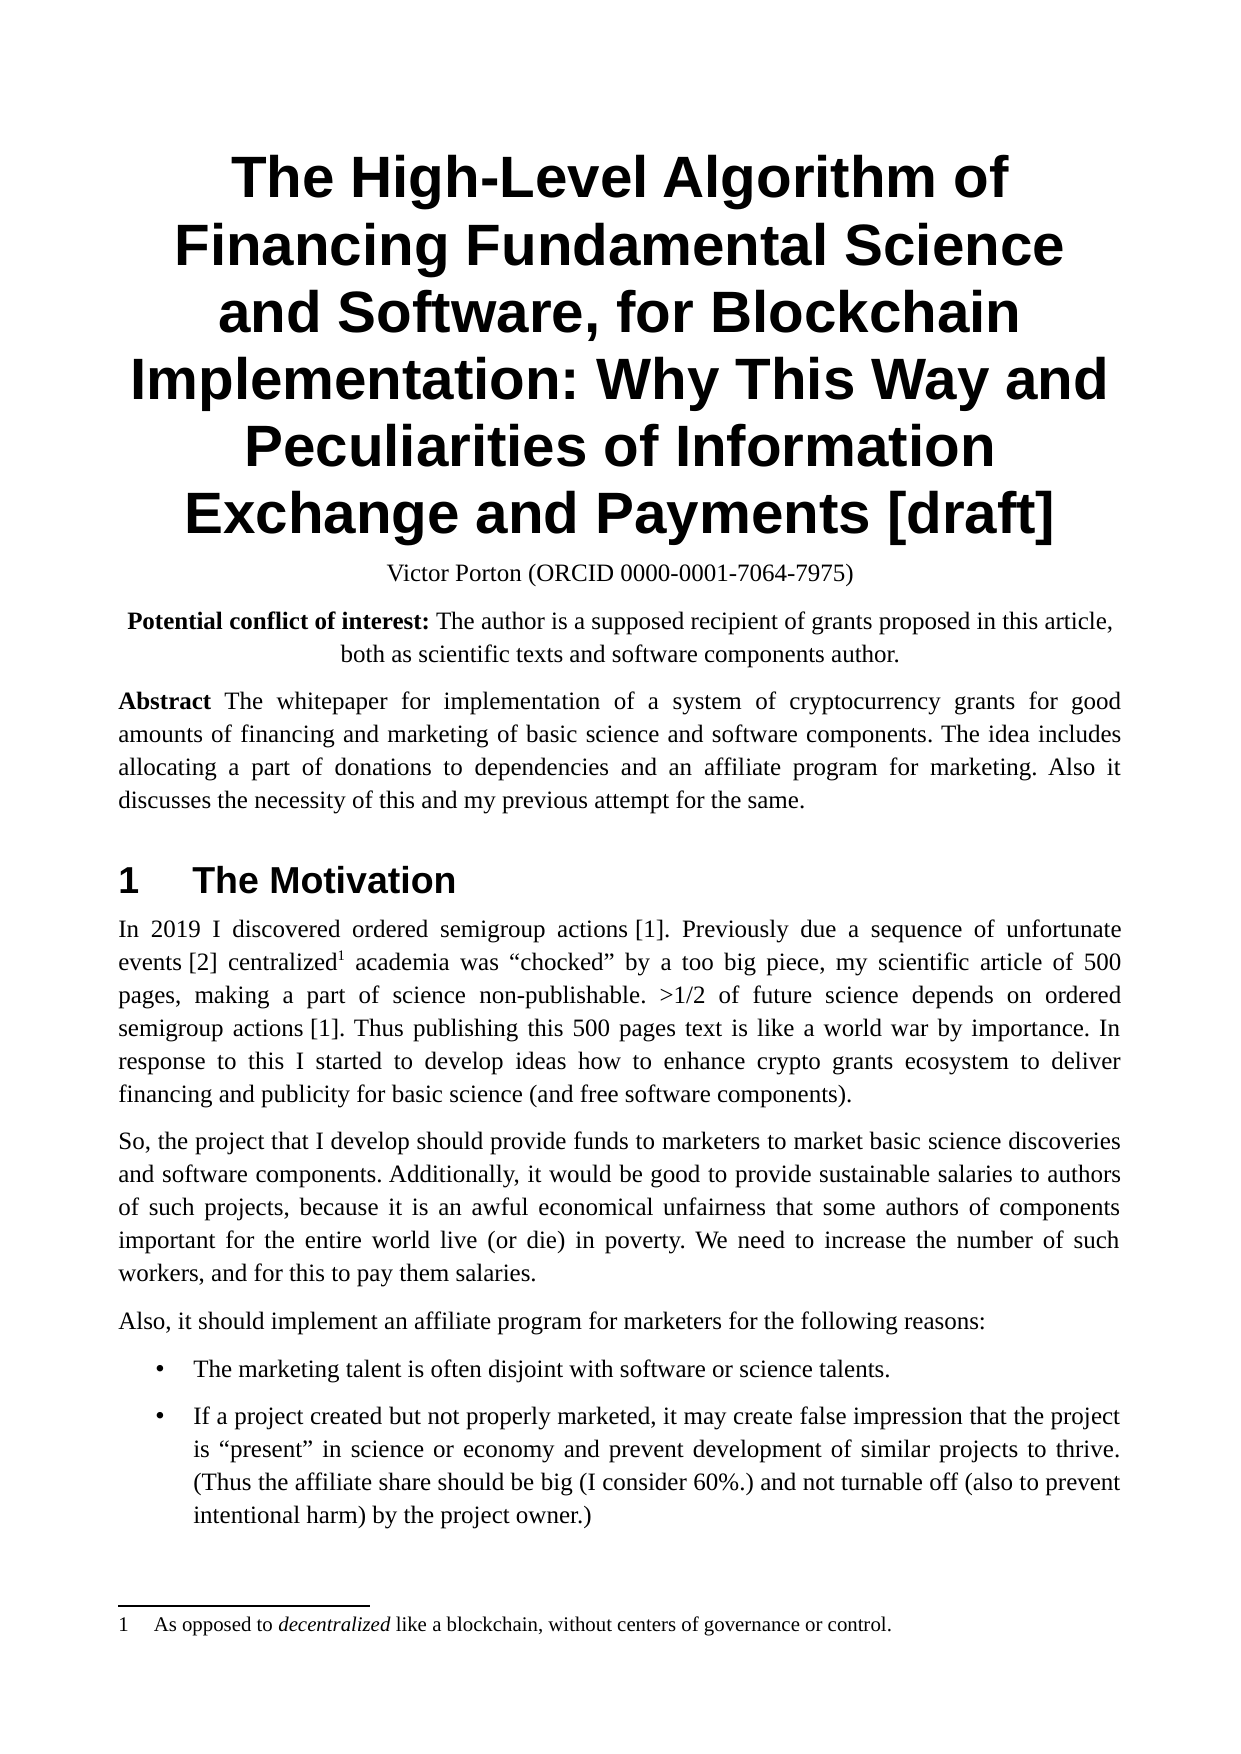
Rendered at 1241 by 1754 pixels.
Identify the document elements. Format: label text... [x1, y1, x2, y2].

list The marketing talent is often disjoint with software or science talents. [156, 1354, 1122, 1382]
text So, the project that I develop should provide funds to marketers to market basic science discoveries and software components. Additionally, it would be good to provide sustainable salaries to authors of such projects, because it is an awful economical unfairness that some authors of components important for the entire world live (or die) in poverty. We need to increase the number of such workers, and for this to pay them salaries. [118, 1126, 1122, 1287]
text Abstract The whitepaper for implementation of a system of cryptocurrency grants for good amounts of financing and marketing of basic science and software components. The idea includes allocating a part of donations to dependencies and an affiliate program for marketing. Also it discusses the necessity of this and my previous attempt for the same. [118, 686, 1122, 814]
subtitle The Motivation [118, 858, 1122, 901]
text Potential conflict of interest: The author is a supposed recipient of grants proposed in this article, both as scientific texts and software components author. [118, 606, 1122, 667]
text Victor Porton (ORCID 0000-0001-7064-7975) [118, 558, 1122, 587]
text As opposed to decentralized like a blockchain, without centers of governance or control. [118, 1612, 1122, 1636]
text Also, it should implement an affiliate program for marketers for the following reasons: [118, 1306, 1122, 1335]
text In 2019 I discovered ordered semigroup actions [1]. Previously due a sequence of unfortunate events [2] centralized academia was “chocked” by a too big piece, my scientific article of 500 pages, making a part of science non-publishable. >1/2 of future science depends on ordered semigroup actions [1]. Thus publishing this 500 pages text is like a world war by importance. In response to this I started to develop ideas how to enhance crypto grants ecosystem to deliver financing and publicity for basic science (and free software components). [118, 914, 1122, 1107]
list If a project created but not properly marketed, it may create false impression that the project is “present” in science or economy and prevent development of similar projects to thrive. (Thus the affiliate share should be big (I consider 60%.) and not turnable off (also to prevent intentional harm) by the project owner.) [156, 1401, 1122, 1529]
title The High-Level Algorithm of Financing Fundamental Science and Software, for Blockchain Implementation: Why This Way and Peculiarities of Information Exchange and Payments [draft] [118, 143, 1122, 546]
